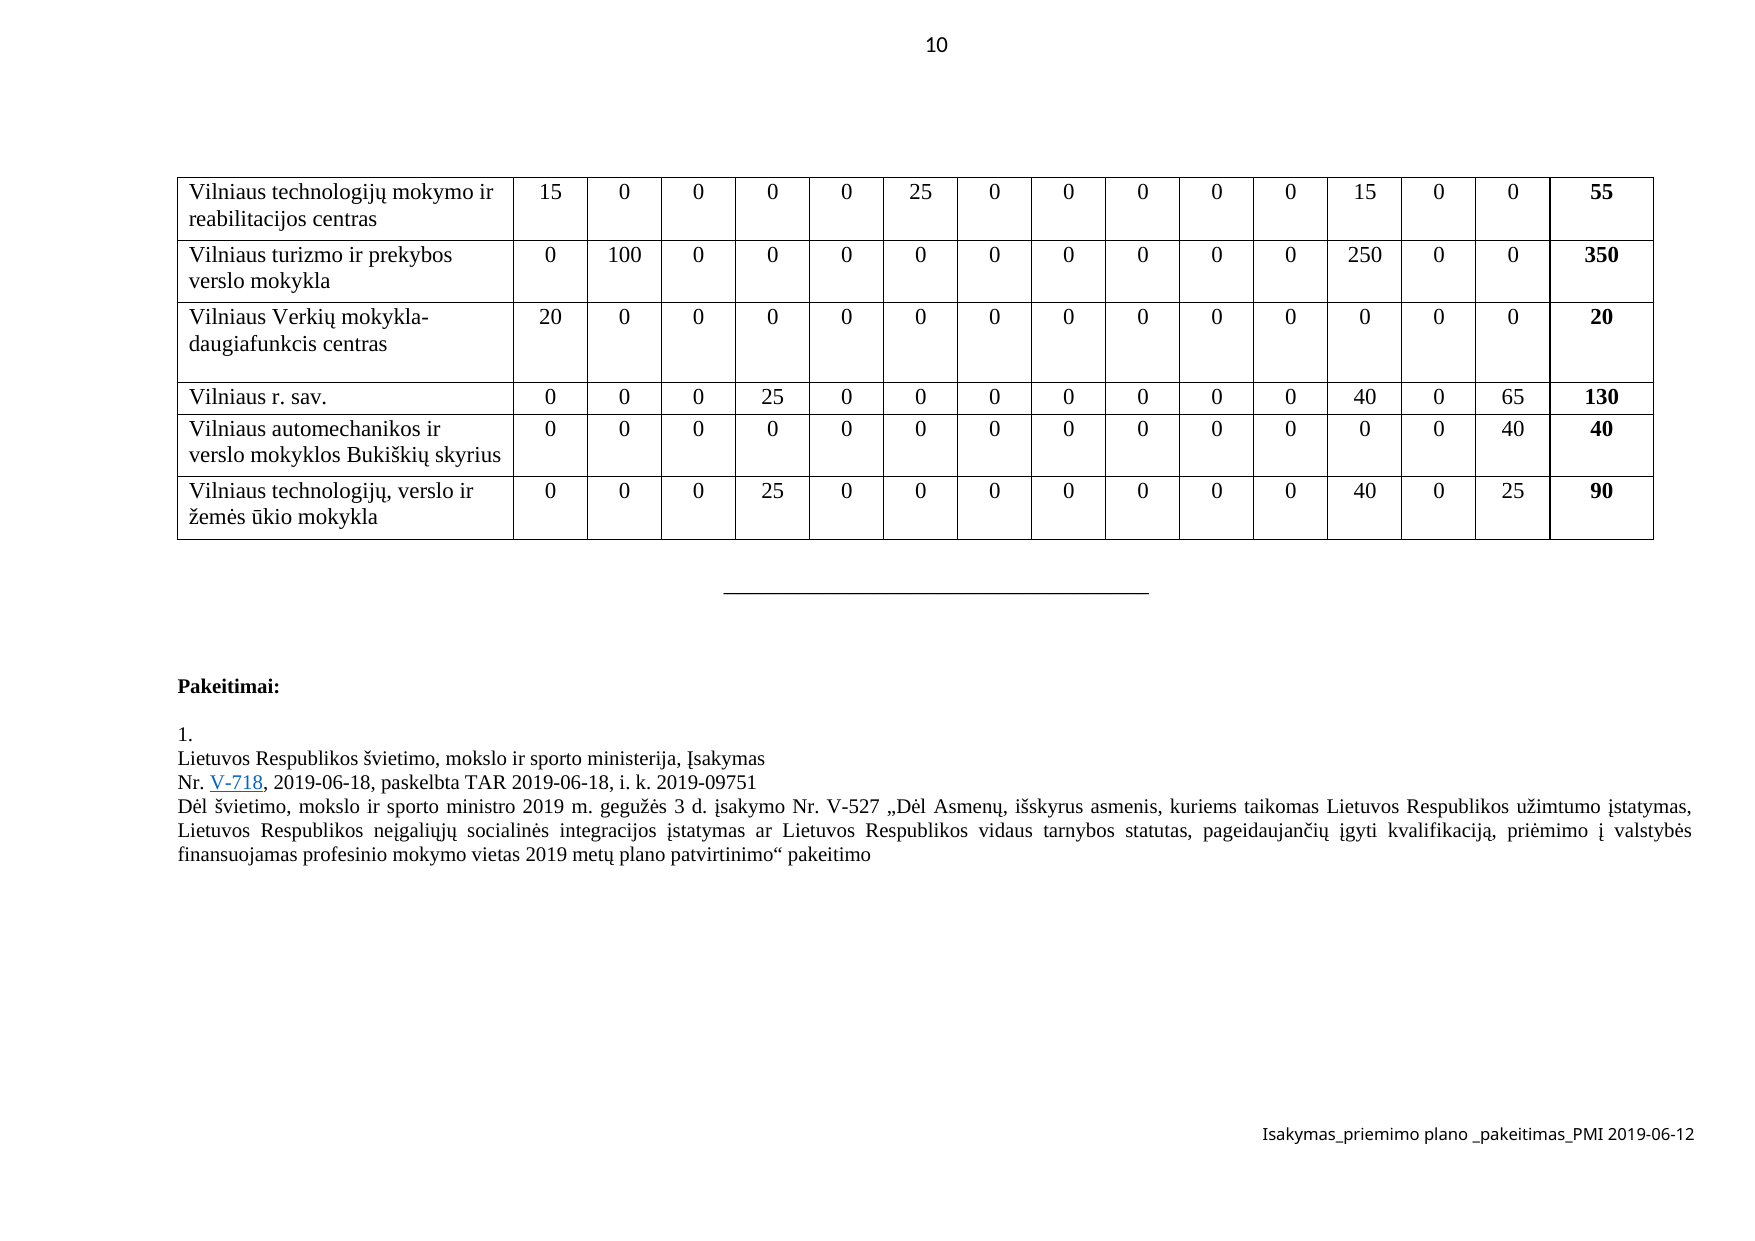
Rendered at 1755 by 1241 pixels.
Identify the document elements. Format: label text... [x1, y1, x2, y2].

table_cell 0 [1254, 415, 1327, 476]
table_cell 0 [662, 383, 735, 413]
table_cell 0 [588, 303, 661, 382]
table_cell 0 [1106, 383, 1179, 413]
table_cell 0 [514, 477, 587, 538]
table_cell 0 [1032, 415, 1105, 476]
table_cell 0 [662, 415, 735, 476]
table_cell Vilniaus technologijų mokymo ir reabilitacijos centras [178, 178, 513, 240]
table_cell 0 [958, 303, 1031, 382]
table_cell 40 [1551, 415, 1653, 476]
table_cell 100 [588, 241, 661, 302]
table_cell 0 [884, 303, 957, 382]
table_cell 0 [514, 383, 587, 413]
table_cell 350 [1551, 241, 1653, 302]
table_cell 0 [1106, 241, 1179, 302]
table_cell 0 [884, 415, 957, 476]
table_cell 0 [810, 477, 883, 538]
table_cell 25 [736, 383, 809, 413]
table_cell 0 [1180, 303, 1253, 382]
table_cell 15 [514, 178, 587, 240]
table_cell 0 [1106, 303, 1179, 382]
table_cell 0 [662, 241, 735, 302]
table_cell 65 [1476, 383, 1549, 413]
table_cell 55 [1551, 178, 1653, 240]
table_cell Vilniaus turizmo ir prekybos verslo mokykla [178, 241, 513, 302]
table_cell 0 [958, 415, 1031, 476]
table_cell 0 [588, 415, 661, 476]
table_cell 0 [588, 477, 661, 538]
table_cell 0 [1476, 241, 1549, 302]
table_cell 0 [1254, 477, 1327, 538]
table_cell 40 [1328, 477, 1401, 538]
table_cell 20 [514, 303, 587, 382]
table_cell 0 [1402, 383, 1475, 413]
table_cell 0 [1180, 241, 1253, 302]
table_cell 0 [1328, 415, 1401, 476]
text Nr. V-718, 2019-06-18, paskelbta TAR 2019-06-18, i. k. 2019-09751 [177, 770, 1695, 794]
table_cell 0 [736, 241, 809, 302]
table_cell 0 [662, 303, 735, 382]
table_cell 0 [736, 178, 809, 240]
table_cell 0 [1180, 383, 1253, 413]
table_cell 90 [1551, 477, 1653, 538]
table_cell 0 [1032, 303, 1105, 382]
table_cell 0 [884, 383, 957, 413]
table_cell 0 [884, 241, 957, 302]
table_cell 130 [1551, 383, 1653, 413]
table_cell 0 [1402, 241, 1475, 302]
text Dėl švietimo, mokslo ir sporto ministro 2019 m. gegužės 3 d. įsakymo Nr. V-527 „Dėl Asmenų, išskyrus asmenis, kuriems taikomas Lietuvos Respublikos užimtumo įstatymas, Lietuvos Respublikos neįgaliųjų socialinės integracijos įstatymas ar Lietuvos Respublikos vidaus tarnybos statutas, pageidaujančių įgyti kvalifikaciją, priėmimo į valstybės finansuojamas profesinio mokymo vietas 2019 metų plano patvirtinimo“ pakeitimo [177, 794, 1695, 866]
table_cell 0 [736, 415, 809, 476]
table_cell 0 [1180, 477, 1253, 538]
table_cell 0 [810, 303, 883, 382]
table_cell 25 [1476, 477, 1549, 538]
table_cell 0 [810, 415, 883, 476]
text Lietuvos Respublikos švietimo, mokslo ir sporto ministerija, Įsakymas [177, 746, 1695, 770]
table_cell 0 [1254, 303, 1327, 382]
table_cell Vilniaus r. sav. [178, 383, 513, 413]
table_cell 0 [1032, 383, 1105, 413]
table_cell 0 [1402, 477, 1475, 538]
table_cell 0 [1032, 241, 1105, 302]
table_cell 0 [1032, 477, 1105, 538]
table_cell 0 [958, 178, 1031, 240]
table_cell 0 [514, 415, 587, 476]
table_cell 0 [1328, 303, 1401, 382]
table_cell Vilniaus automechanikos ir verslo mokyklos Bukiškių skyrius [178, 415, 513, 476]
table_cell 0 [1476, 178, 1549, 240]
table_cell 0 [1402, 303, 1475, 382]
table_cell 0 [810, 241, 883, 302]
text __________________________________ [177, 568, 1695, 597]
table_cell 0 [958, 477, 1031, 538]
table_cell 40 [1328, 383, 1401, 413]
table_cell 0 [1476, 303, 1549, 382]
table_cell 25 [884, 178, 957, 240]
table_cell 40 [1476, 415, 1549, 476]
table_cell Vilniaus technologijų, verslo ir žemės ūkio mokykla [178, 477, 513, 538]
text Pakeitimai: [177, 674, 1695, 698]
table_cell 25 [736, 477, 809, 538]
table_cell 0 [1032, 178, 1105, 240]
table_cell 0 [1402, 178, 1475, 240]
table_cell 0 [1254, 241, 1327, 302]
table_cell 0 [810, 383, 883, 413]
table_cell 0 [662, 477, 735, 538]
table_cell 0 [588, 178, 661, 240]
table_cell 0 [1106, 477, 1179, 538]
table_cell 0 [736, 303, 809, 382]
table_cell 15 [1328, 178, 1401, 240]
table_cell 250 [1328, 241, 1401, 302]
table_cell 0 [1180, 178, 1253, 240]
table_cell 0 [1402, 415, 1475, 476]
table_cell 0 [810, 178, 883, 240]
table_cell 0 [662, 178, 735, 240]
table_cell 0 [1254, 178, 1327, 240]
table_cell 0 [884, 477, 957, 538]
table_cell 0 [588, 383, 661, 413]
table_cell 0 [1106, 415, 1179, 476]
table_cell Vilniaus Verkių mokykla-daugiafunkcis centras [178, 303, 513, 382]
table_cell 0 [1106, 178, 1179, 240]
table_cell 0 [1254, 383, 1327, 413]
table_cell 0 [1180, 415, 1253, 476]
table_cell 20 [1551, 303, 1653, 382]
text 1. [177, 722, 1695, 746]
table_cell 0 [958, 241, 1031, 302]
table_cell 0 [514, 241, 587, 302]
table_cell 0 [958, 383, 1031, 413]
